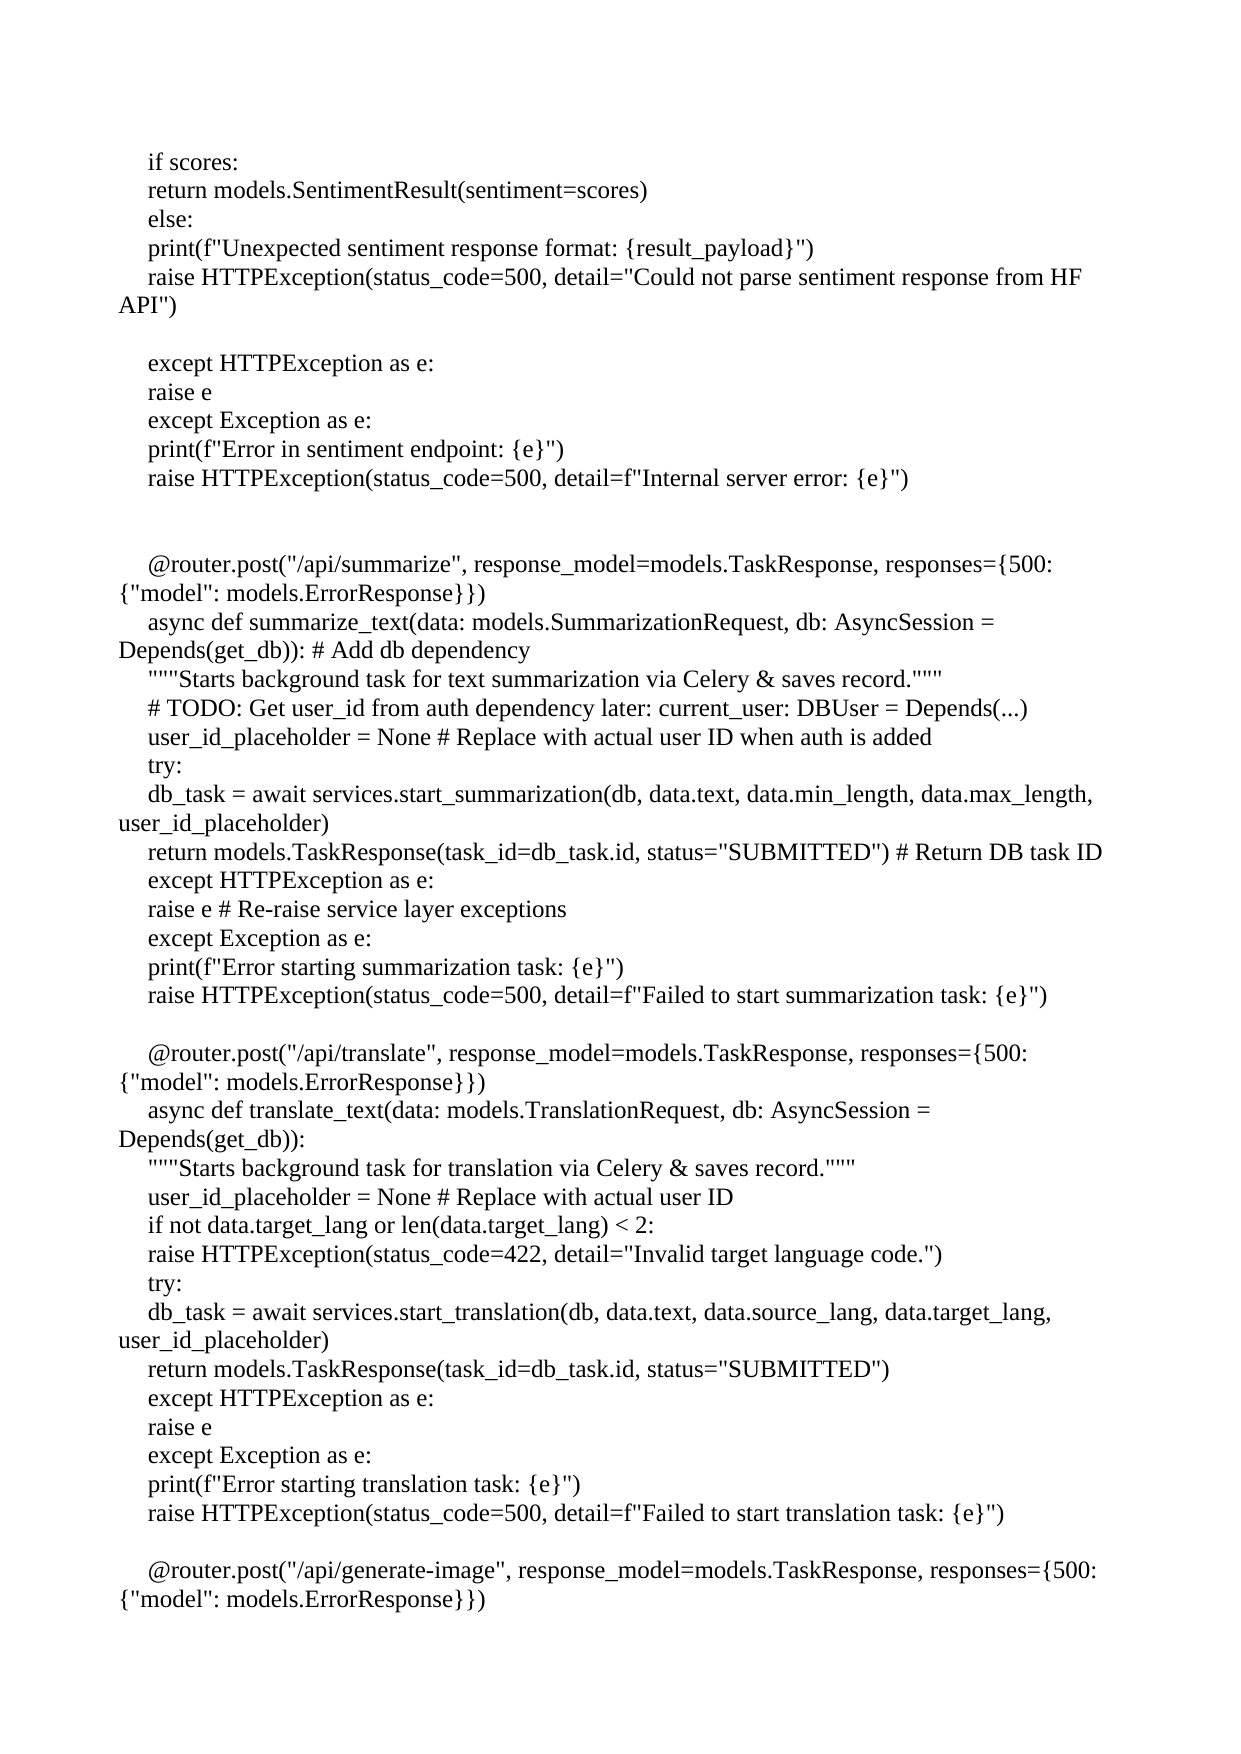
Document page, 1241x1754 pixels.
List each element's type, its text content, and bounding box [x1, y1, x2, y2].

text print(f"Error starting summarization task: {e}") [118, 952, 1122, 981]
text """Starts background task for text summarization via Celery & saves record.""" [118, 664, 1122, 693]
text async def summarize_text(data: models.SummarizationRequest, db: AsyncSession = Depends(get_db)): # Add db dependency [118, 607, 1122, 664]
text raise HTTPException(status_code=500, detail=f"Internal server error: {e}") [118, 463, 1122, 492]
text return models.TaskResponse(task_id=db_task.id, status="SUBMITTED") # Return DB task ID [118, 837, 1122, 866]
text raise e # Re-raise service layer exceptions [118, 894, 1122, 923]
text raise HTTPException(status_code=500, detail=f"Failed to start translation task: {e}") [118, 1498, 1122, 1527]
text except Exception as e: [118, 1441, 1122, 1469]
text try: [118, 1268, 1122, 1297]
text return models.TaskResponse(task_id=db_task.id, status="SUBMITTED") [118, 1354, 1122, 1383]
text except HTTPException as e: [118, 1383, 1122, 1412]
text if not data.target_lang or len(data.target_lang) < 2: [118, 1211, 1122, 1239]
text except HTTPException as e: [118, 866, 1122, 894]
text raise HTTPException(status_code=422, detail="Invalid target language code.") [118, 1239, 1122, 1268]
text return models.SentimentResult(sentiment=scores) [118, 176, 1122, 204]
text @router.post("/api/translate", response_model=models.TaskResponse, responses={500: {"model": models.ErrorResponse}}) [118, 1038, 1122, 1096]
text db_task = await services.start_translation(db, data.text, data.source_lang, data.target_lang, user_id_placeholder) [118, 1297, 1122, 1354]
text user_id_placeholder = None # Replace with actual user ID when auth is added [118, 722, 1122, 751]
text @router.post("/api/generate-image", response_model=models.TaskResponse, responses={500: {"model": models.ErrorResponse}}) [118, 1556, 1122, 1613]
text # TODO: Get user_id from auth dependency later: current_user: DBUser = Depends(...) [118, 693, 1122, 722]
text if scores: [118, 147, 1122, 176]
text async def translate_text(data: models.TranslationRequest, db: AsyncSession = Depends(get_db)): [118, 1096, 1122, 1153]
text raise e [118, 377, 1122, 406]
text print(f"Unexpected sentiment response format: {result_payload}") [118, 233, 1122, 262]
text except HTTPException as e: [118, 348, 1122, 377]
text else: [118, 204, 1122, 233]
text raise HTTPException(status_code=500, detail=f"Failed to start summarization task: {e}") [118, 981, 1122, 1009]
text """Starts background task for translation via Celery & saves record.""" [118, 1153, 1122, 1182]
text db_task = await services.start_summarization(db, data.text, data.min_length, data.max_length, user_id_placeholder) [118, 779, 1122, 837]
text @router.post("/api/summarize", response_model=models.TaskResponse, responses={500: {"model": models.ErrorResponse}}) [118, 549, 1122, 607]
text try: [118, 751, 1122, 779]
text print(f"Error in sentiment endpoint: {e}") [118, 434, 1122, 463]
text except Exception as e: [118, 923, 1122, 952]
text user_id_placeholder = None # Replace with actual user ID [118, 1182, 1122, 1211]
text raise HTTPException(status_code=500, detail="Could not parse sentiment response from HF API") [118, 262, 1122, 319]
text except Exception as e: [118, 406, 1122, 434]
text print(f"Error starting translation task: {e}") [118, 1469, 1122, 1498]
text raise e [118, 1412, 1122, 1441]
